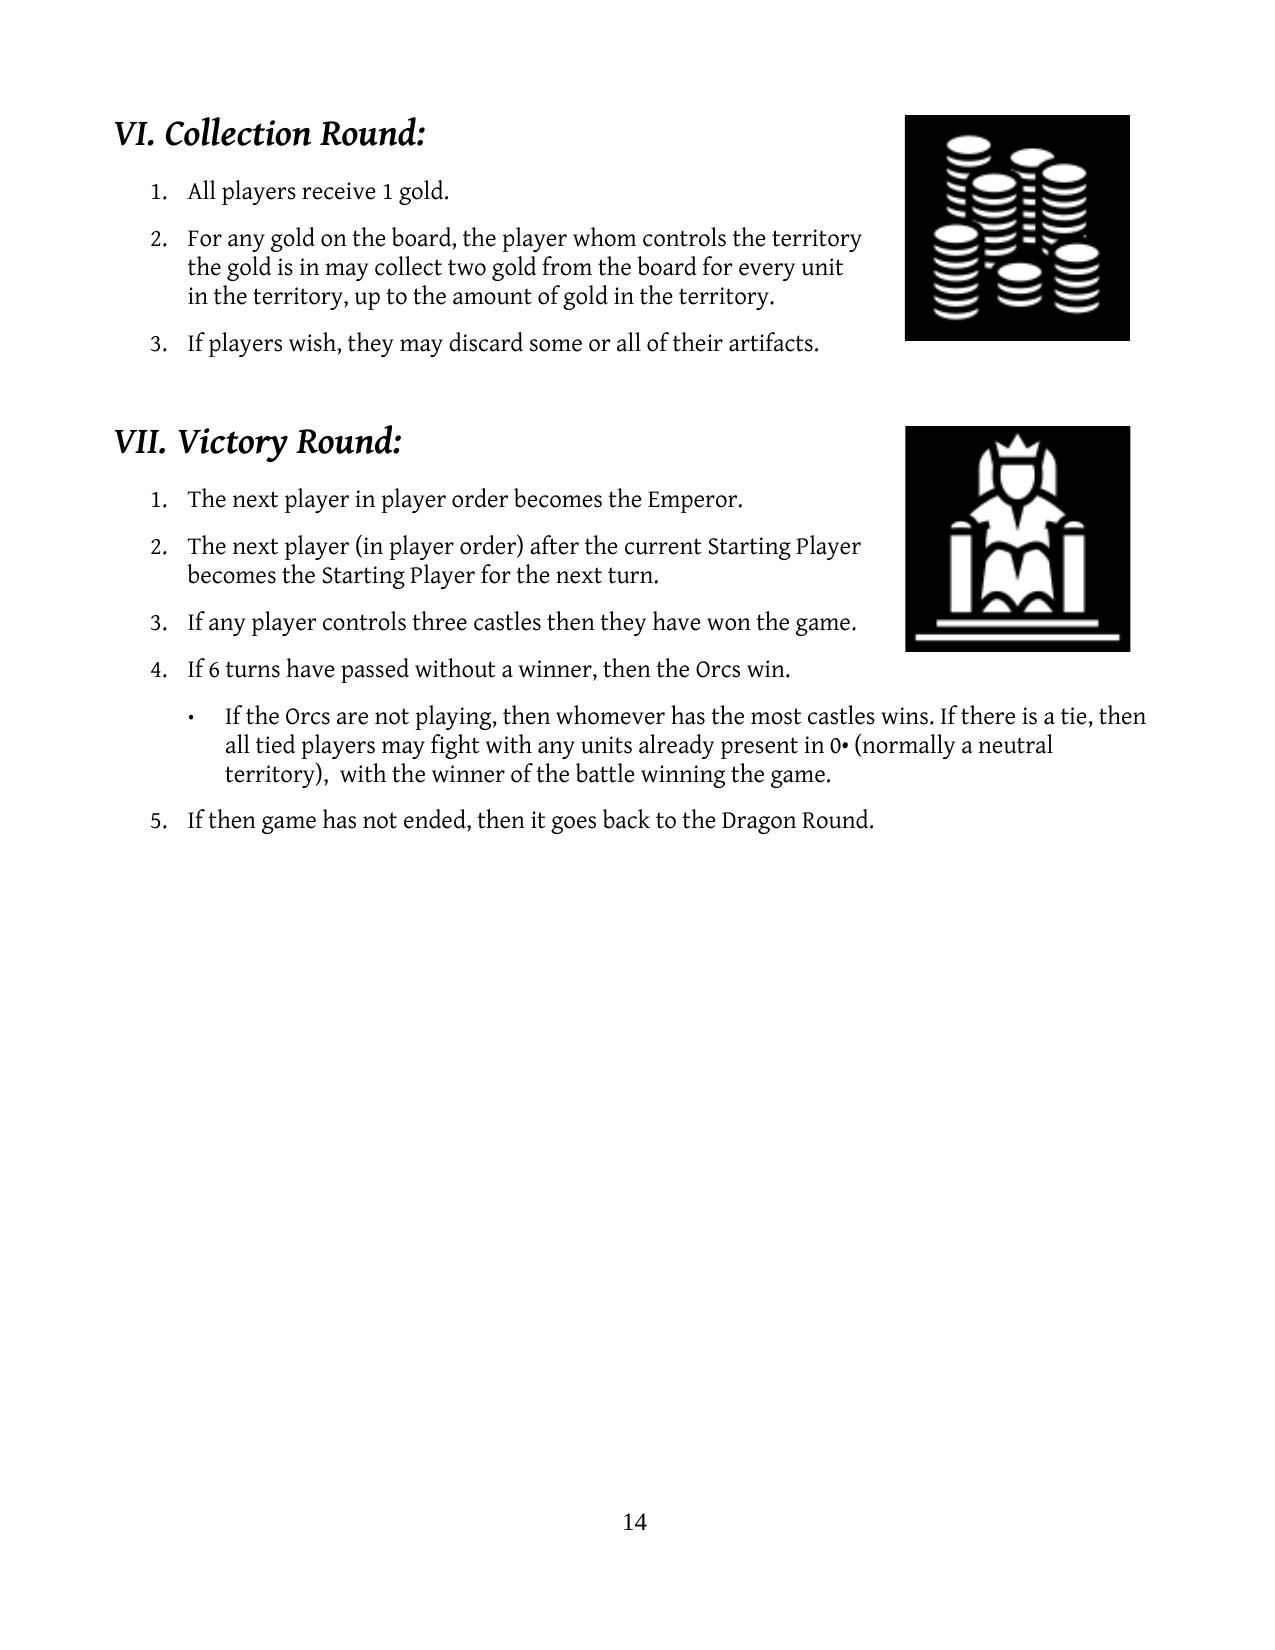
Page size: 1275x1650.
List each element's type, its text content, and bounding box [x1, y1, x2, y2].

picture [905, 426, 1131, 652]
list The next player in player order becomes the Emperor. [150, 486, 905, 515]
list If players wish, they may discard some or all of their artifacts. [150, 329, 1162, 358]
list [1130, 177, 1162, 206]
list If the Orcs are not playing, then whomever has the most castles wins. If there is a tie, then all tied players may fight with any units already present in 0• (normally a neutral territory), with the winner of the battle winning the game. [187, 702, 1162, 789]
subtitle VII. Victory Round: [112, 421, 1162, 464]
list If 6 turns have passed without a winner, then the Orcs win. [150, 655, 1162, 684]
list For any gold on the board, the player whom controls the territory the gold is in may collect two gold from the board for every unit in the territory, up to the amount of gold in the territory. [150, 224, 904, 311]
list The next player (in player order) after the current Starting Player becomes the Starting Player for the next turn. [150, 533, 905, 591]
subtitle VI. Collection Round: [112, 112, 1162, 156]
list If then game has not ended, then it goes back to the Dragon Round. [150, 807, 1162, 836]
list All players receive 1 gold. [150, 177, 904, 206]
list If any player controls three castles then they have won the game. [150, 608, 905, 637]
picture [904, 115, 1130, 341]
